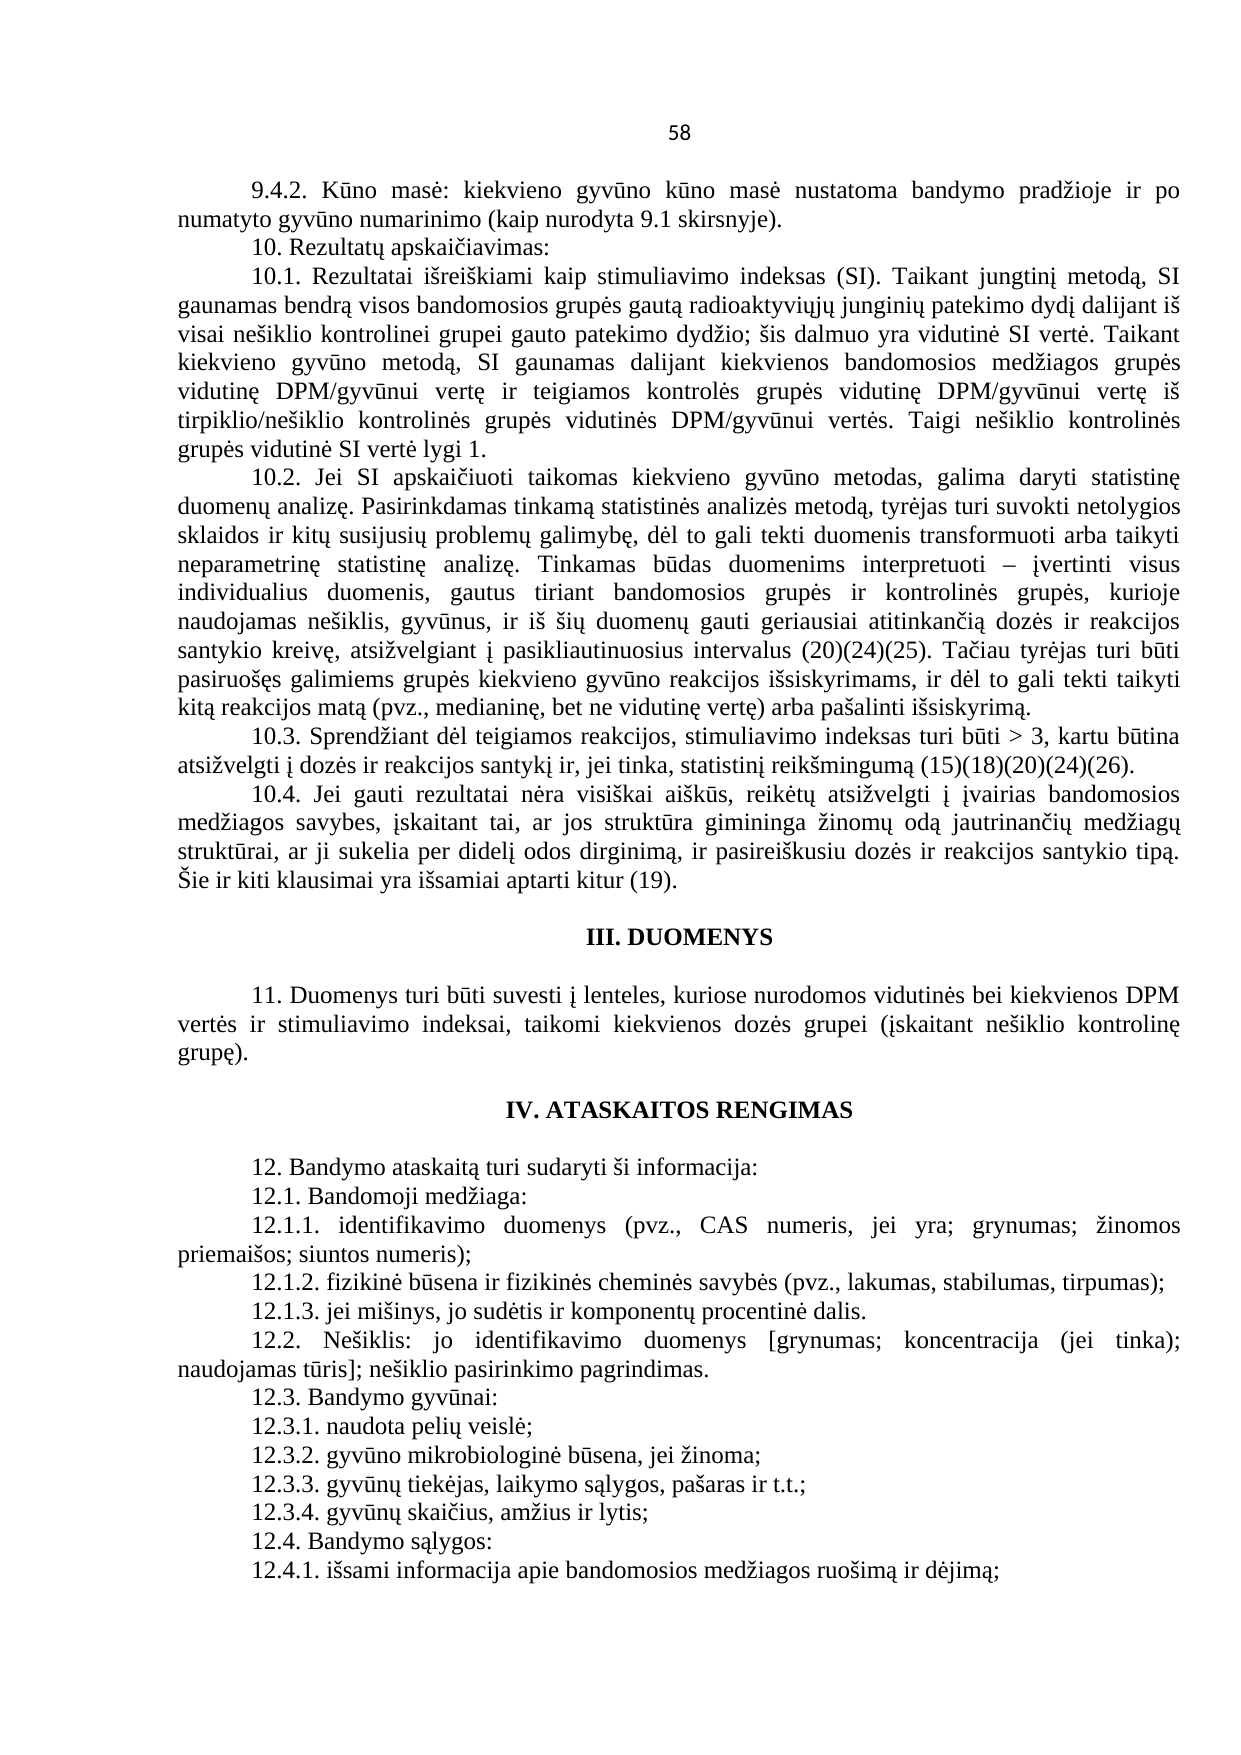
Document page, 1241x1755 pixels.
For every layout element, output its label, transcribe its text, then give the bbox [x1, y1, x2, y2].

text 12.3. Bandymo gyvūnai: [177, 1382, 1181, 1411]
text 12.1.1. identifikavimo duomenys (pvz., CAS numeris, jei yra; grynumas; žinomos priemaišos; siuntos numeris); [177, 1210, 1181, 1267]
text 9.4.2. Kūno masė: kiekvieno gyvūno kūno masė nustatoma bandymo pradžioje ir po numatyto gyvūno numarinimo (kaip nurodyta 9.1 skirsnyje). [177, 175, 1181, 232]
text 10.3. Sprendžiant dėl teigiamos reakcijos, stimuliavimo indeksas turi būti > 3, kartu būtina atsižvelgti į dozės ir reakcijos santykį ir, jei tinka, statistinį reikšmingumą (15)(18)(20)(24)(26). [177, 721, 1181, 779]
text 12.3.4. gyvūnų skaičius, amžius ir lytis; [177, 1497, 1181, 1526]
text 11. Duomenys turi būti suvesti į lenteles, kuriose nurodomos vidutinės bei kiekvienos DPM vertės ir stimuliavimo indeksai, taikomi kiekvienos dozės grupei (įskaitant nešiklio kontrolinę grupę). [177, 980, 1181, 1066]
text 12.1.3. jei mišinys, jo sudėtis ir komponentų procentinė dalis. [177, 1296, 1181, 1325]
text 12.3.1. naudota pelių veislė; [177, 1411, 1181, 1440]
text 12.3.3. gyvūnų tiekėjas, laikymo sąlygos, pašaras ir t.t.; [177, 1469, 1181, 1497]
text 12. Bandymo ataskaitą turi sudaryti ši informacija: [177, 1152, 1181, 1181]
text III. DUOMENYS [177, 922, 1181, 951]
text 12.4. Bandymo sąlygos: [177, 1526, 1181, 1555]
text 12.3.2. gyvūno mikrobiologinė būsena, jei žinoma; [177, 1440, 1181, 1469]
text 10. Rezultatų apskaičiavimas: [177, 232, 1181, 261]
text 10.2. Jei SI apskaičiuoti taikomas kiekvieno gyvūno metodas, galima daryti statistinę duomenų analizę. Pasirinkdamas tinkamą statistinės analizės metodą, tyrėjas turi suvokti netolygios sklaidos ir kitų susijusių problemų galimybę, dėl to gali tekti duomenis transformuoti arba taikyti neparametrinę statistinę analizę. Tinkamas būdas duomenims interpretuoti – įvertinti visus individualius duomenis, gautus tiriant bandomosios grupės ir kontrolinės grupės, kurioje naudojamas nešiklis, gyvūnus, ir iš šių duomenų gauti geriausiai atitinkančią dozės ir reakcijos santykio kreivę, atsižvelgiant į pasikliautinuosius intervalus (20)(24)(25). Tačiau tyrėjas turi būti pasiruošęs galimiems grupės kiekvieno gyvūno reakcijos išsiskyrimams, ir dėl to gali tekti taikyti kitą reakcijos matą (pvz., medianinę, bet ne vidutinę vertę) arba pašalinti išsiskyrimą. [177, 462, 1181, 721]
text 12.1. Bandomoji medžiaga: [177, 1181, 1181, 1210]
text 12.1.2. fizikinė būsena ir fizikinės cheminės savybės (pvz., lakumas, stabilumas, tirpumas); [177, 1267, 1181, 1296]
text 10.1. Rezultatai išreiškiami kaip stimuliavimo indeksas (SI). Taikant jungtinį metodą, SI gaunamas bendrą visos bandomosios grupės gautą radioaktyviųjų junginių patekimo dydį dalijant iš visai nešiklio kontrolinei grupei gauto patekimo dydžio; šis dalmuo yra vidutinė SI vertė. Taikant kiekvieno gyvūno metodą, SI gaunamas dalijant kiekvienos bandomosios medžiagos grupės vidutinę DPM/gyvūnui vertę ir teigiamos kontrolės grupės vidutinę DPM/gyvūnui vertę iš tirpiklio/nešiklio kontrolinės grupės vidutinės DPM/gyvūnui vertės. Taigi nešiklio kontrolinės grupės vidutinė SI vertė lygi 1. [177, 261, 1181, 462]
text 10.4. Jei gauti rezultatai nėra visiškai aiškūs, reikėtų atsižvelgti į įvairias bandomosios medžiagos savybes, įskaitant tai, ar jos struktūra gimininga žinomų odą jautrinančių medžiagų struktūrai, ar ji sukelia per didelį odos dirginimą, ir pasireiškusiu dozės ir reakcijos santykio tipą. Šie ir kiti klausimai yra išsamiai aptarti kitur (19). [177, 779, 1181, 894]
text IV. ATASKAITOS RENGIMAS [177, 1095, 1181, 1124]
text 12.2. Nešiklis: jo identifikavimo duomenys [grynumas; koncentracija (jei tinka); naudojamas tūris]; nešiklio pasirinkimo pagrindimas. [177, 1325, 1181, 1382]
text 12.4.1. išsami informacija apie bandomosios medžiagos ruošimą ir dėjimą; [177, 1555, 1181, 1584]
